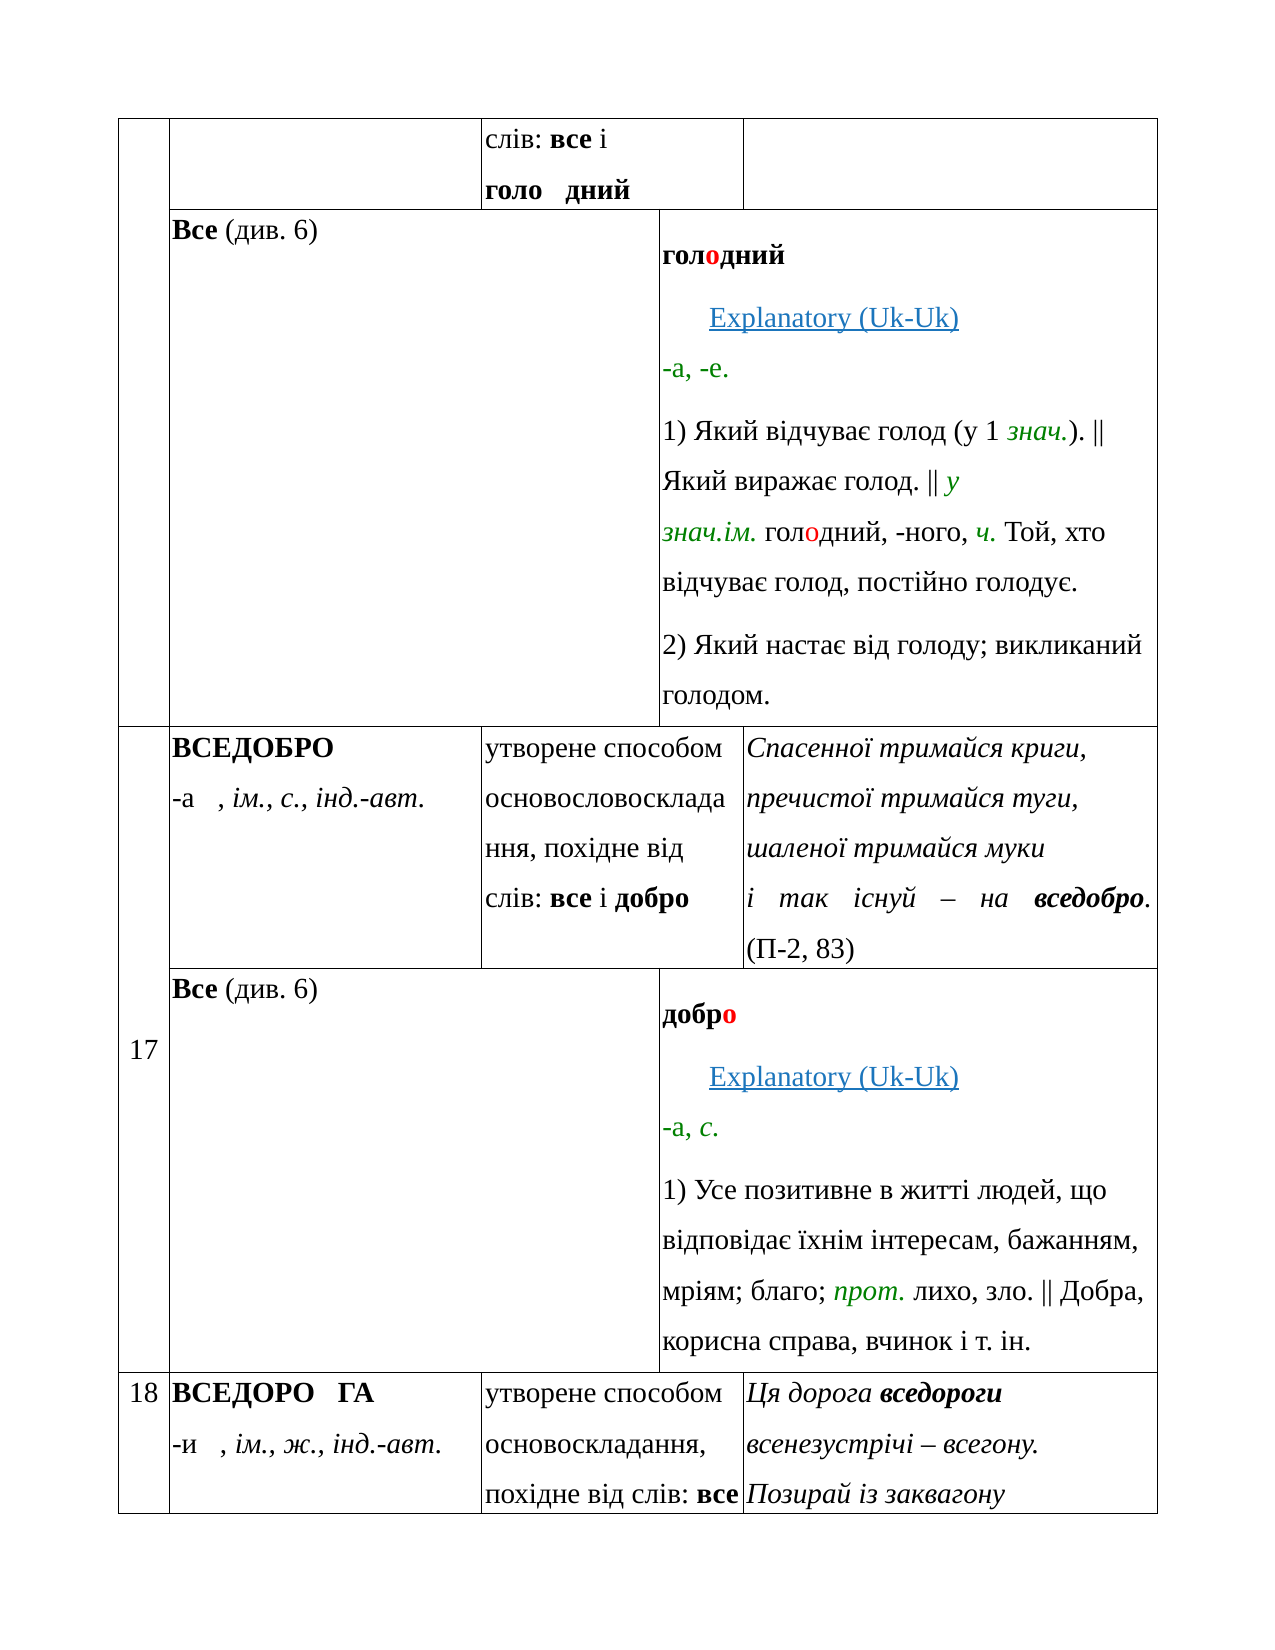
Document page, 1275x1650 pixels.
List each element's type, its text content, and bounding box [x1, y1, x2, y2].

table_cell Все (див. 6) [170, 210, 659, 726]
table_cell Спасенної тримайся криги, пречистої тримайся туги, шаленої тримайся муки і так існуй – на вседобро. (П‑2, 83) [744, 727, 1157, 967]
table_cell [119, 119, 169, 726]
table_cell [170, 119, 481, 208]
table_cell Все (див. 6) [170, 969, 659, 1372]
table_cell слів: все і голодний [482, 119, 743, 208]
table_cell [744, 119, 1157, 208]
table_cell ВседобрО -а, ім., с., інд.-авт. [170, 727, 481, 967]
table_cell 18 [119, 1373, 169, 1513]
table_cell добро Explanatory (Uk-Uk) -а, с. 1) Усе позитивне в житті людей, що відповідає їхнім інтересам, бажанням, мріям; благо; прот. лихо, зло. || Добра, корисна справа, вчинок і т. ін. [660, 969, 1157, 1372]
table_cell утворене способом основословоскладання, похідне від слів: все і добро [482, 727, 743, 967]
table_cell ВседорОга -и, ім., ж., інд.-авт. [170, 1373, 481, 1513]
table_cell Ця дорога вседороги всенезустрічі – всегону. Позирай із заквагону [744, 1373, 1157, 1513]
table_cell утворене способом основоскладання, похідне від слів: все [482, 1373, 743, 1513]
table_cell голодний Explanatory (Uk-Uk) -а, -е. 1) Який відчуває голод (у 1 знач.). || Який виражає голод. || у знач.ім. голодний, -ного, ч. Той, хто відчуває голод, постійно голодує. 2) Який настає від голоду; викликаний голодом. [660, 210, 1157, 726]
table_cell 17 [119, 727, 169, 1372]
